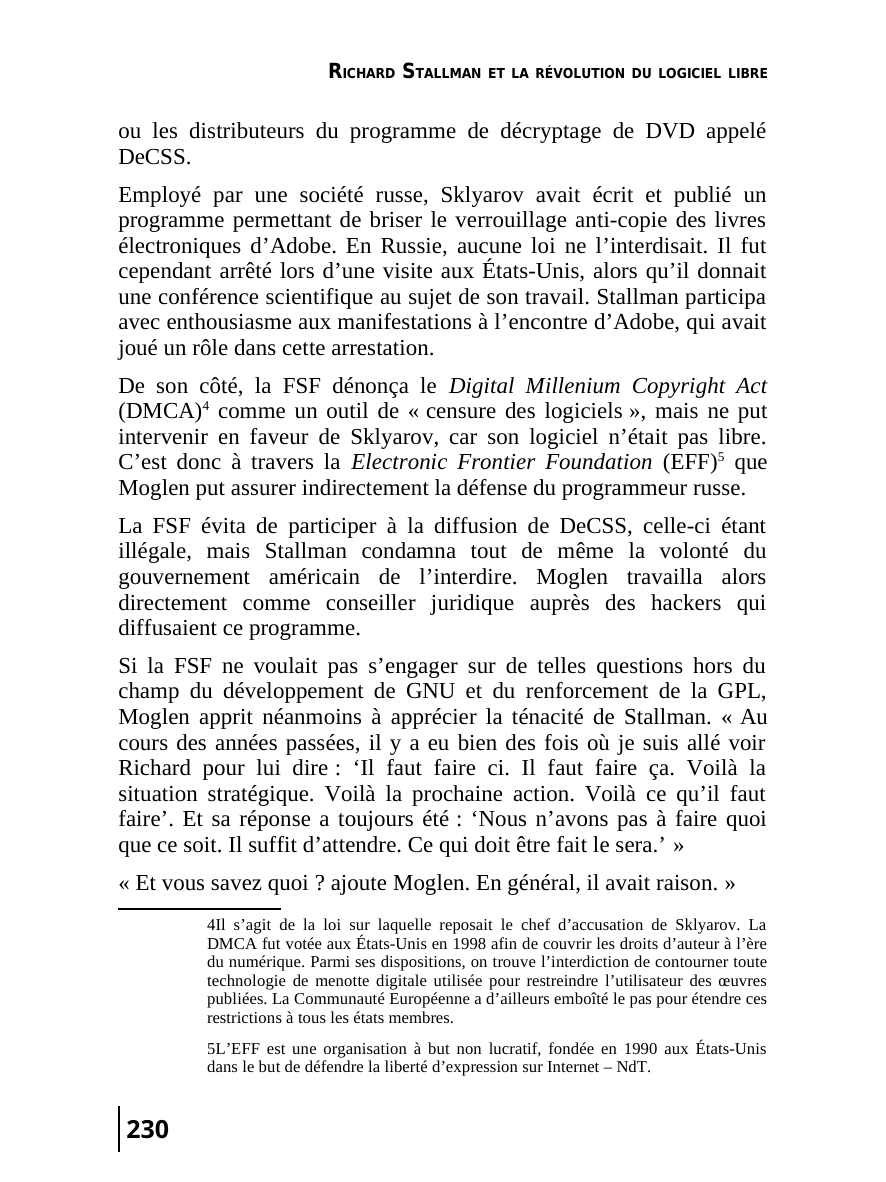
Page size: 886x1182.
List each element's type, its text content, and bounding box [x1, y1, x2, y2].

text « Et vous savez quoi ? ajoute Moglen. En général, il avait raison. » [118, 869, 768, 895]
text Employé par une société russe, Sklyarov avait écrit et publié un programme permettant de briser le verrouillage anti-copie des livres électroniques d’Adobe. En Russie, aucune loi ne l’interdisait. Il fut cependant arrêté lors d’une visite aux États-Unis, alors qu’il donnait une conférence scientifique au sujet de son travail. Stallman participa avec enthousiasme aux manifestations à l’encontre d’Adobe, qui avait joué un rôle dans cette arrestation. [118, 182, 768, 360]
text ou les distributeurs du programme de décryptage de DVD appelé DeCSS. [118, 118, 768, 169]
text La FSF évita de participer à la diffusion de DeCSS, celle-ci étant illégale, mais Stallman condamna tout de même la volonté du gouvernement américain de l’interdire. Moglen travailla alors directement comme conseiller juridique auprès des hackers qui diffusaient ce programme. [118, 513, 768, 640]
text Il s’agit de la loi sur laquelle reposait le chef d’accusation de Sklyarov. La DMCA fut votée aux États-Unis en 1998 afin de couvrir les droits d’auteur à l’ère du numérique. Parmi ses dispositions, on trouve l’interdiction de contourner toute technologie de menotte digitale utilisée pour restreindre l’utilisateur des œuvres publiées. La Communauté Européenne a d’ailleurs emboîté le pas pour étendre ces restrictions à tous les états membres. [207, 916, 768, 1027]
text De son côté, la FSF dénonça le Digital Millenium Copyright Act (DMCA) comme un outil de « censure des logiciels », mais ne put intervenir en faveur de Sklyarov, car son logiciel n’était pas libre. C’est donc à travers la Electronic Frontier Foundation (EFF) que Moglen put assurer indirectement la défense du programmeur russe. [118, 373, 768, 500]
text L’EFF est une organisation à but non lucratif, fondée en 1990 aux États-Unis dans le but de défendre la liberté d’expression sur Internet – NdT. [207, 1039, 768, 1076]
text Si la FSF ne voulait pas s’engager sur de telles questions hors du champ du développement de GNU et du renforcement de la GPL, Moglen apprit néanmoins à apprécier la ténacité de Stallman. « Au cours des années passées, il y a eu bien des fois où je suis allé voir Richard pour lui dire : ‘Il faut faire ci. Il faut faire ça. Voilà la situation stratégique. Voilà la prochaine action. Voilà ce qu’il faut faire’. Et sa réponse a toujours été : ‘Nous n’avons pas à faire quoi que ce soit. Il suffit d’attendre. Ce qui doit être fait le sera.’ » [118, 653, 768, 857]
